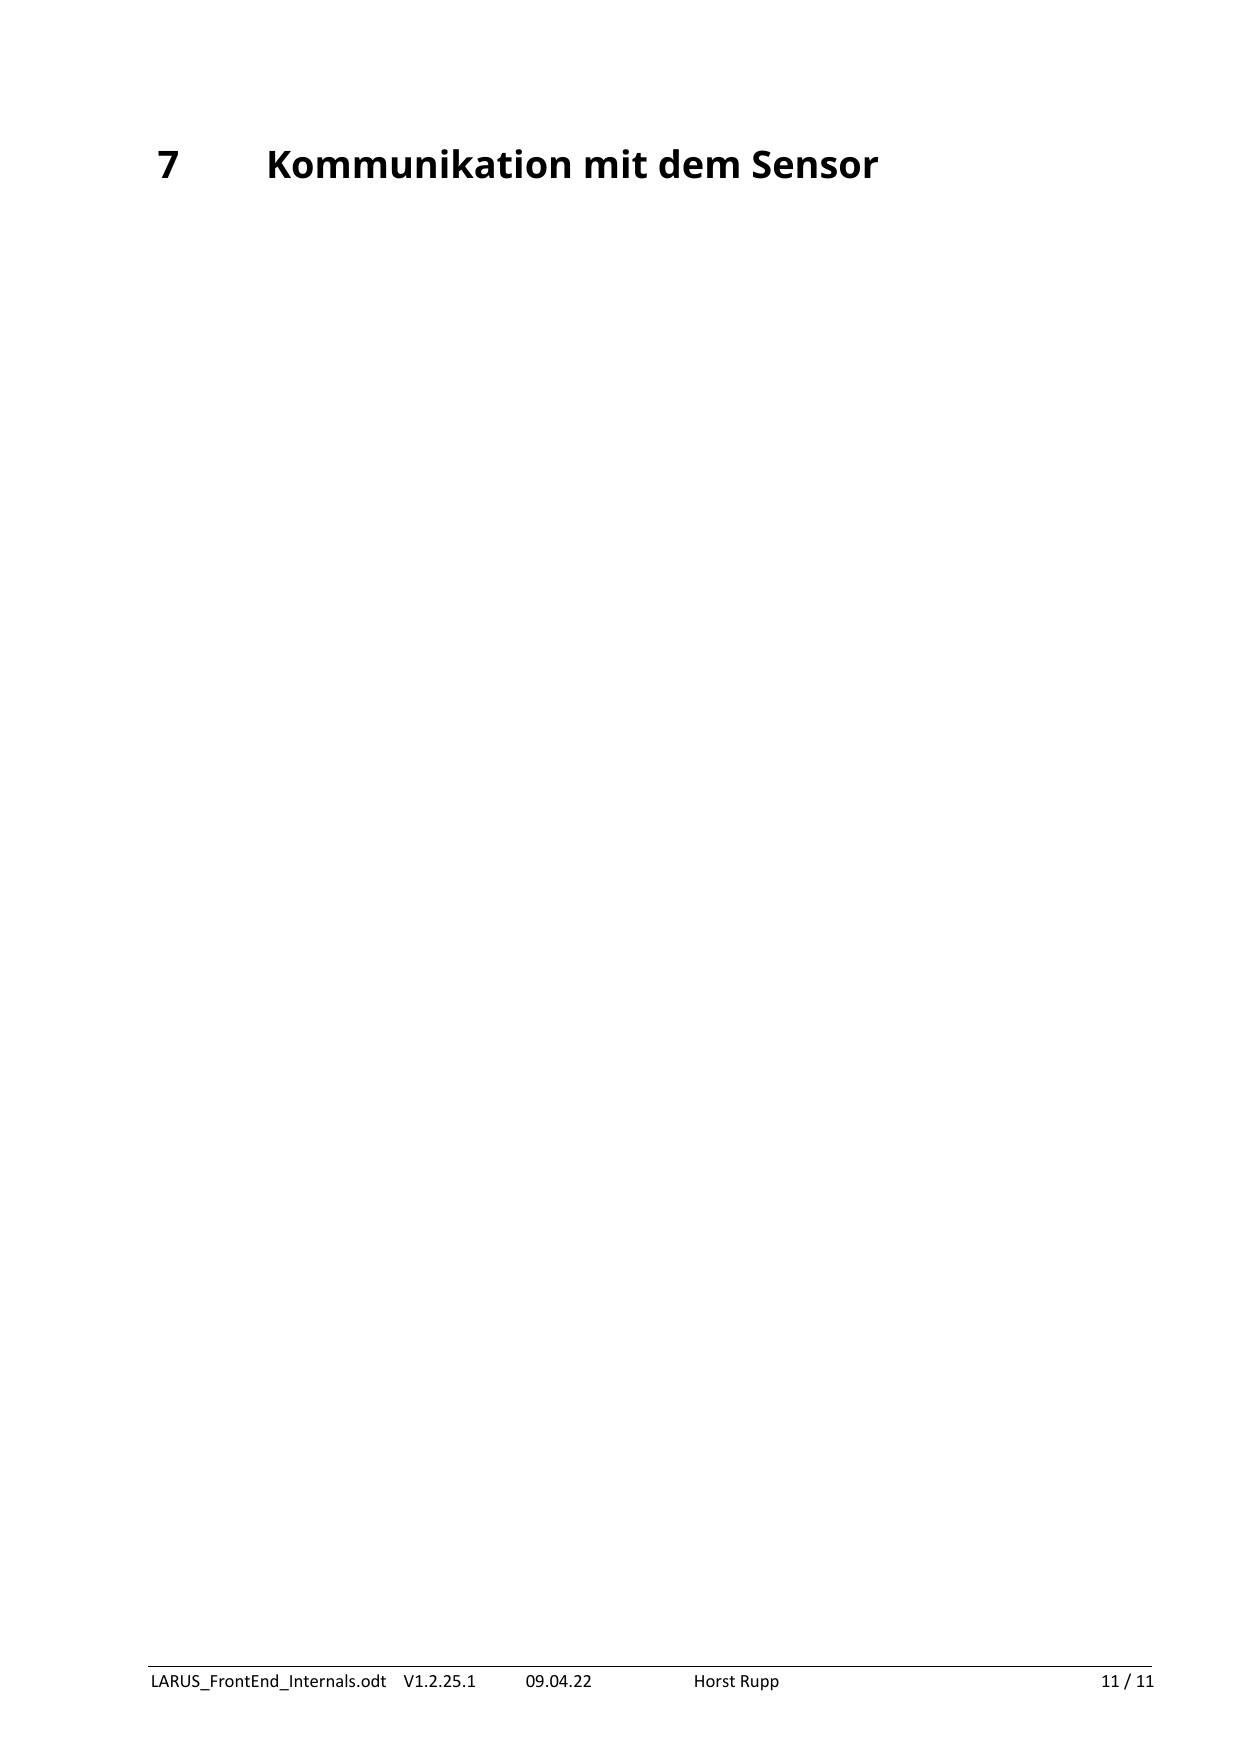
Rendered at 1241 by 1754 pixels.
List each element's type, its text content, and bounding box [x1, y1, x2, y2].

subtitle Kommunikation mit dem Sensor [148, 138, 1128, 190]
